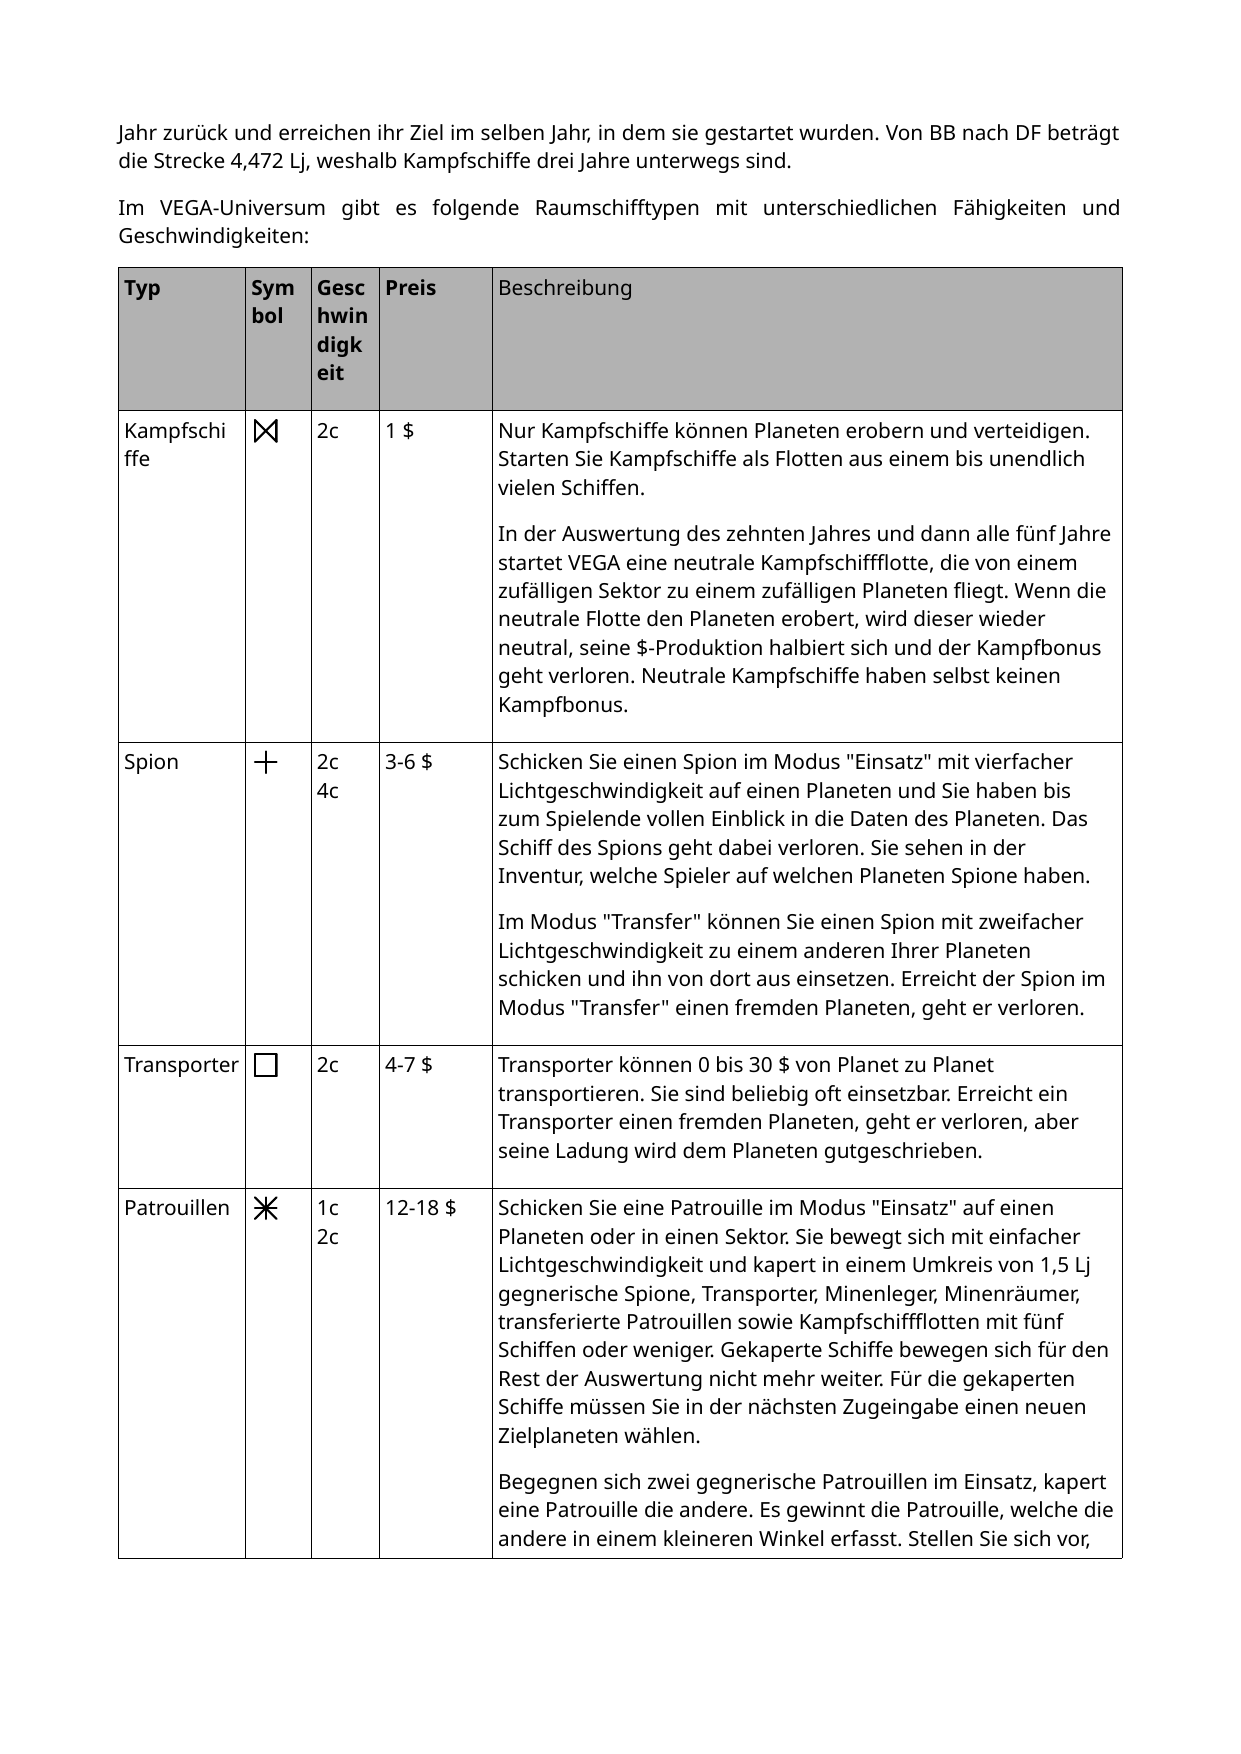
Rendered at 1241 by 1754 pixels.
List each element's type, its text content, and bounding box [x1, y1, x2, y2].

table_cell 1 $ [380, 411, 492, 742]
table_header Symbol [246, 268, 311, 410]
table_cell 3-6 $ [380, 743, 492, 1044]
text Jahr zurück und erreichen ihr Ziel im selben Jahr, in dem sie gestartet wurden. Von BB nach DF beträgt die Strecke 4,472 Lj, weshalb Kampfschiffe drei Jahre unterwegs sind. [118, 118, 1122, 175]
table_cell Transporter [119, 1046, 245, 1188]
table_header Geschwindigkeit [312, 268, 379, 410]
table_header Beschreibung [493, 268, 1122, 410]
table_cell 2c 4c [312, 743, 379, 1044]
table_cell 4-7 $ [380, 1046, 492, 1188]
table_cell [246, 1046, 311, 1188]
table_cell Spion [119, 743, 245, 1044]
table_cell 2c [312, 1046, 379, 1188]
table_cell Schicken Sie einen Spion im Modus "Einsatz" mit vierfacher Lichtgeschwindigkeit auf einen Planeten und Sie haben bis zum Spielende vollen Einblick in die Daten des Planeten. Das Schiff des Spions geht dabei verloren. Sie sehen in der Inventur, welche Spieler auf welchen Planeten Spione haben. Im Modus "Transfer" können Sie einen Spion mit zweifacher Lichtgeschwindigkeit zu einem anderen Ihrer Planeten schicken und ihn von dort aus einsetzen. Erreicht der Spion im Modus "Transfer" einen fremden Planeten, geht er verloren. [493, 743, 1122, 1044]
table_cell 12-18 $ [380, 1189, 492, 1558]
table_cell Kampfschiffe [119, 411, 245, 742]
table_cell [246, 1189, 311, 1558]
table_cell Patrouillen [119, 1189, 245, 1558]
table_cell Transporter können 0 bis 30 $ von Planet zu Planet transportieren. Sie sind beliebig oft einsetzbar. Erreicht ein Transporter einen fremden Planeten, geht er verloren, aber seine Ladung wird dem Planeten gutgeschrieben. [493, 1046, 1122, 1188]
table_cell Nur Kampfschiffe können Planeten erobern und verteidigen. Starten Sie Kampfschiffe als Flotten aus einem bis unendlich vielen Schiffen. In der Auswertung des zehnten Jahres und dann alle fünf Jahre startet VEGA eine neutrale Kampfschiffflotte, die von einem zufälligen Sektor zu einem zufälligen Planeten fliegt. Wenn die neutrale Flotte den Planeten erobert, wird dieser wieder neutral, seine $-Produktion halbiert sich und der Kampfbonus geht verloren. Neutrale Kampfschiffe haben selbst keinen Kampfbonus. [493, 411, 1122, 742]
table_header Typ [119, 268, 245, 410]
text Im VEGA-Universum gibt es folgende Raumschifftypen mit unterschiedlichen Fähigkeiten und Geschwindigkeiten: [118, 193, 1122, 249]
table_cell 1c 2c [312, 1189, 379, 1558]
table_header Preis [380, 268, 492, 410]
table_cell [246, 743, 311, 1044]
table_cell 2c [312, 411, 379, 742]
table_cell [246, 411, 311, 742]
table_cell Schicken Sie eine Patrouille im Modus "Einsatz" auf einen Planeten oder in einen Sektor. Sie bewegt sich mit einfacher Lichtgeschwindigkeit und kapert in einem Umkreis von 1,5 Lj gegnerische Spione, Transporter, Minenleger, Minenräumer, transferierte Patrouillen sowie Kampfschiffflotten mit fünf Schiffen oder weniger. Gekaperte Schiffe bewegen sich für den Rest der Auswertung nicht mehr weiter. Für die gekaperten Schiffe müssen Sie in der nächsten Zugeingabe einen neuen Zielplaneten wählen. Begegnen sich zwei gegnerische Patrouillen im Einsatz, kapert eine Patrouille die andere. Es gewinnt die Patrouille, welche die andere in einem kleineren Winkel erfasst. Stellen Sie sich vor, [493, 1189, 1122, 1558]
